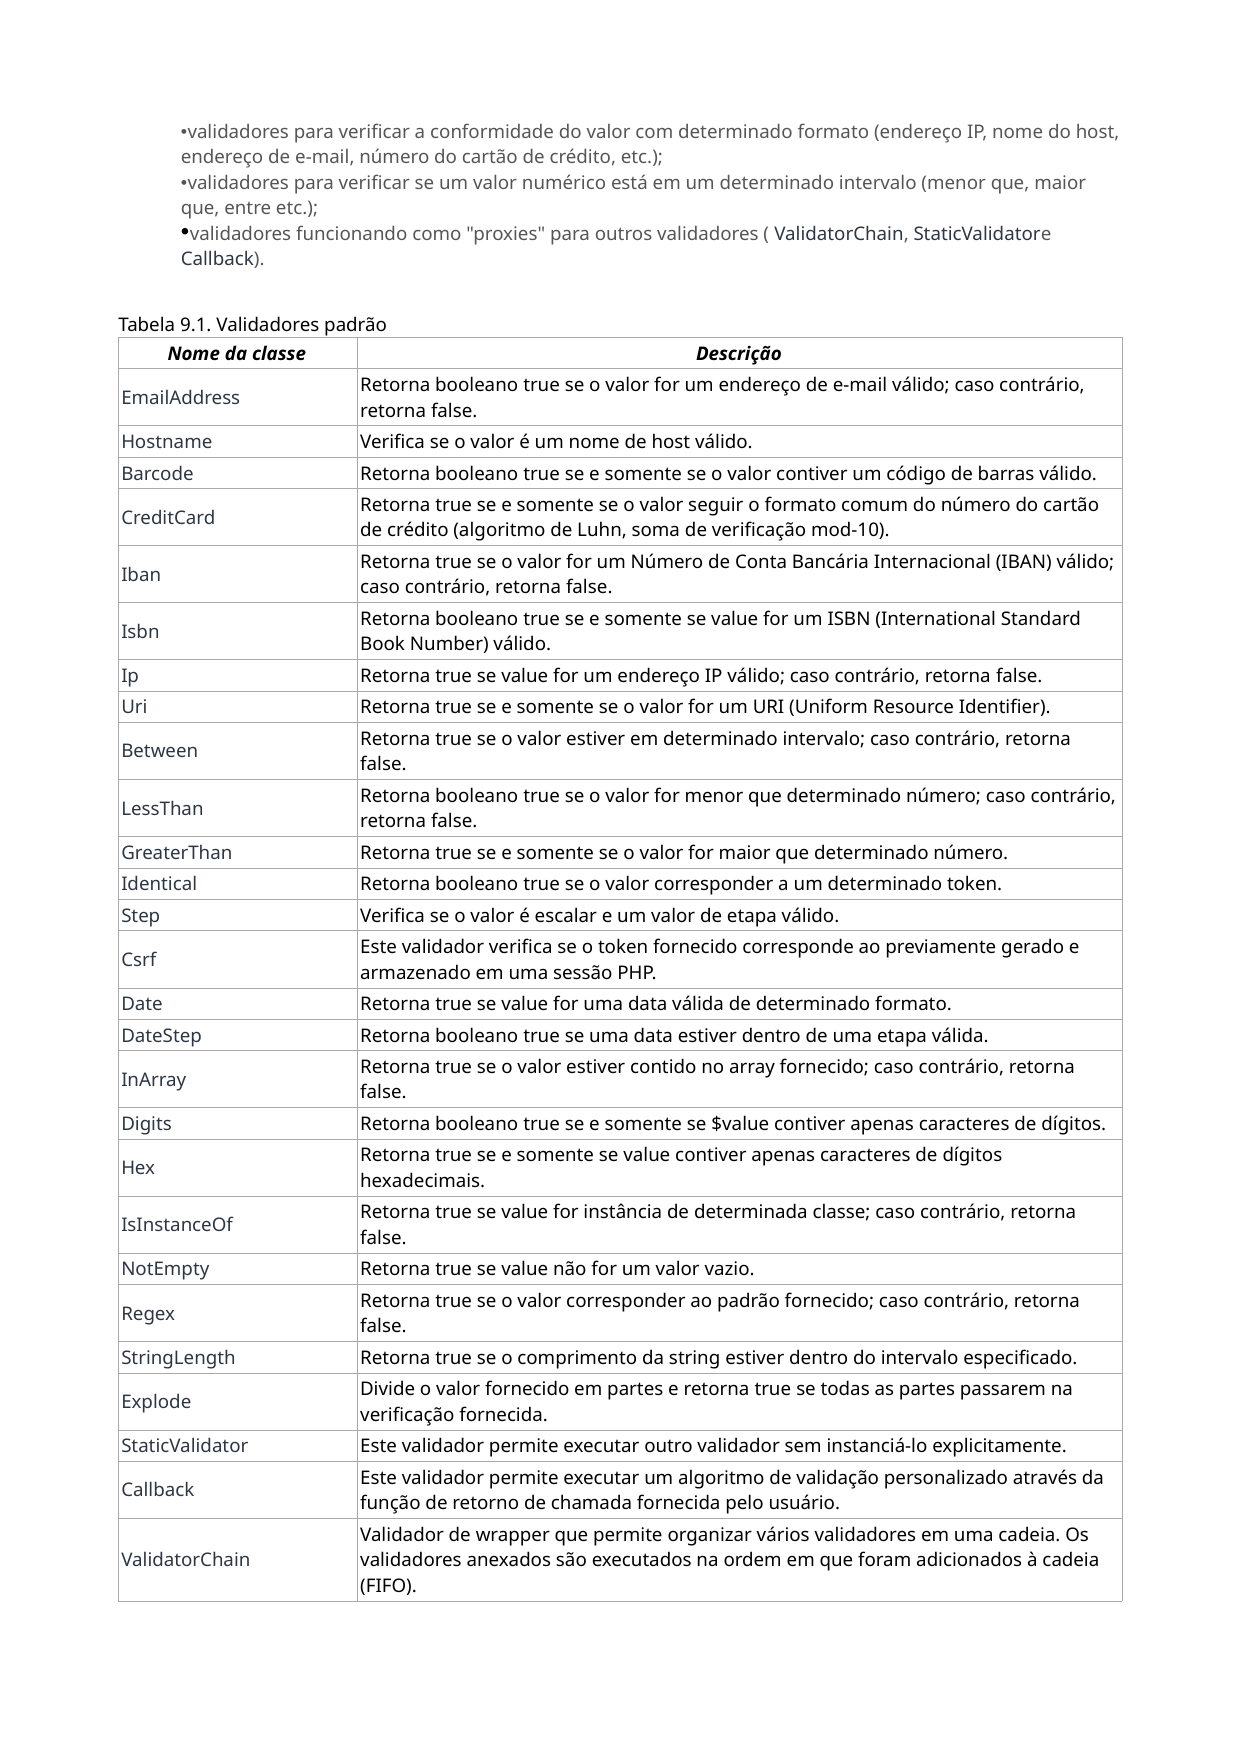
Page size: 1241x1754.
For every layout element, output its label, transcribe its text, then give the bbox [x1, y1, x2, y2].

table_cell Retorna booleano true se e somente se $value contiver apenas caracteres de dígitos. [358, 1108, 1122, 1139]
table_cell LessThan [119, 780, 357, 836]
list validadores funcionando como "proxies" para outros validadores ( ValidatorChain, StaticValidatore Callback). [118, 220, 1122, 271]
table_cell EmailAddress [119, 369, 357, 425]
table_cell Retorna true se o valor for um Número de Conta Bancária Internacional (IBAN) válido; caso contrário, retorna false. [358, 546, 1122, 602]
table_cell Step [119, 900, 357, 930]
table_cell Ip [119, 660, 357, 691]
table_cell Barcode [119, 458, 357, 488]
table_cell StaticValidator [119, 1431, 357, 1461]
table_cell Explode [119, 1374, 357, 1429]
table_cell Retorna true se e somente se o valor for um URI (Uniform Resource Identifier). [358, 692, 1122, 722]
table_cell Digits [119, 1108, 357, 1139]
table_cell ValidatorChain [119, 1519, 357, 1601]
table_cell Isbn [119, 603, 357, 659]
table_cell Hostname [119, 426, 357, 457]
text Tabela 9.1. Validadores padrão [118, 311, 1122, 337]
table_cell Retorna true se value não for um valor vazio. [358, 1254, 1122, 1284]
table_cell Date [119, 989, 357, 1019]
table_cell Csrf [119, 931, 357, 987]
table_cell Retorna booleano true se o valor corresponder a um determinado token. [358, 869, 1122, 899]
table_cell Retorna true se value for instância de determinada classe; caso contrário, retorna false. [358, 1197, 1122, 1253]
table_cell DateStep [119, 1020, 357, 1050]
table_header Descrição [358, 338, 1122, 368]
table_cell Este validador permite executar outro validador sem instanciá-lo explicitamente. [358, 1431, 1122, 1461]
table_header Nome da classe [119, 338, 357, 368]
table_cell Retorna true se o valor corresponder ao padrão fornecido; caso contrário, retorna false. [358, 1285, 1122, 1341]
table_cell Retorna booleano true se o valor for um endereço de e-mail válido; caso contrário, retorna false. [358, 369, 1122, 425]
table_cell NotEmpty [119, 1254, 357, 1284]
table_cell Retorna true se o valor estiver em determinado intervalo; caso contrário, retorna false. [358, 723, 1122, 779]
table_cell GreaterThan [119, 837, 357, 867]
table_cell Between [119, 723, 357, 779]
table_cell Regex [119, 1285, 357, 1341]
table_cell Callback [119, 1462, 357, 1518]
table_cell Este validador permite executar um algoritmo de validação personalizado através da função de retorno de chamada fornecida pelo usuário. [358, 1462, 1122, 1518]
table_cell Retorna true se value for um endereço IP válido; caso contrário, retorna false. [358, 660, 1122, 691]
table_cell StringLength [119, 1342, 357, 1373]
table_cell Este validador verifica se o token fornecido corresponde ao previamente gerado e armazenado em uma sessão PHP. [358, 931, 1122, 987]
table_cell InArray [119, 1051, 357, 1107]
list validadores para verificar a conformidade do valor com determinado formato (endereço IP, nome do host, endereço de e-mail, número do cartão de crédito, etc.); [118, 118, 1122, 169]
table_cell Retorna true se o valor estiver contido no array fornecido; caso contrário, retorna false. [358, 1051, 1122, 1107]
table_cell Hex [119, 1140, 357, 1196]
table_cell Validador de wrapper que permite organizar vários validadores em uma cadeia. Os validadores anexados são executados na ordem em que foram adicionados à cadeia (FIFO). [358, 1519, 1122, 1601]
table_cell Divide o valor fornecido em partes e retorna true se todas as partes passarem na verificação fornecida. [358, 1374, 1122, 1429]
table_cell Uri [119, 692, 357, 722]
table_cell Retorna true se value for uma data válida de determinado formato. [358, 989, 1122, 1019]
table_cell Verifica se o valor é escalar e um valor de etapa válido. [358, 900, 1122, 930]
table_cell Retorna true se e somente se o valor for maior que determinado número. [358, 837, 1122, 867]
table_cell IsInstanceOf [119, 1197, 357, 1253]
table_cell Identical [119, 869, 357, 899]
table_cell Iban [119, 546, 357, 602]
table_cell Retorna booleano true se e somente se o valor contiver um código de barras válido. [358, 458, 1122, 488]
table_cell Retorna true se e somente se value contiver apenas caracteres de dígitos hexadecimais. [358, 1140, 1122, 1196]
table_cell Retorna booleano true se uma data estiver dentro de uma etapa válida. [358, 1020, 1122, 1050]
table_cell Retorna true se o comprimento da string estiver dentro do intervalo especificado. [358, 1342, 1122, 1373]
table_cell Retorna booleano true se o valor for menor que determinado número; caso contrário, retorna false. [358, 780, 1122, 836]
table_cell CreditCard [119, 489, 357, 545]
list validadores para verificar se um valor numérico está em um determinado intervalo (menor que, maior que, entre etc.); [118, 169, 1122, 220]
table_cell Retorna booleano true se e somente se value for um ISBN (International Standard Book Number) válido. [358, 603, 1122, 659]
table_cell Retorna true se e somente se o valor seguir o formato comum do número do cartão de crédito (algoritmo de Luhn, soma de verificação mod-10). [358, 489, 1122, 545]
table_cell Verifica se o valor é um nome de host válido. [358, 426, 1122, 457]
